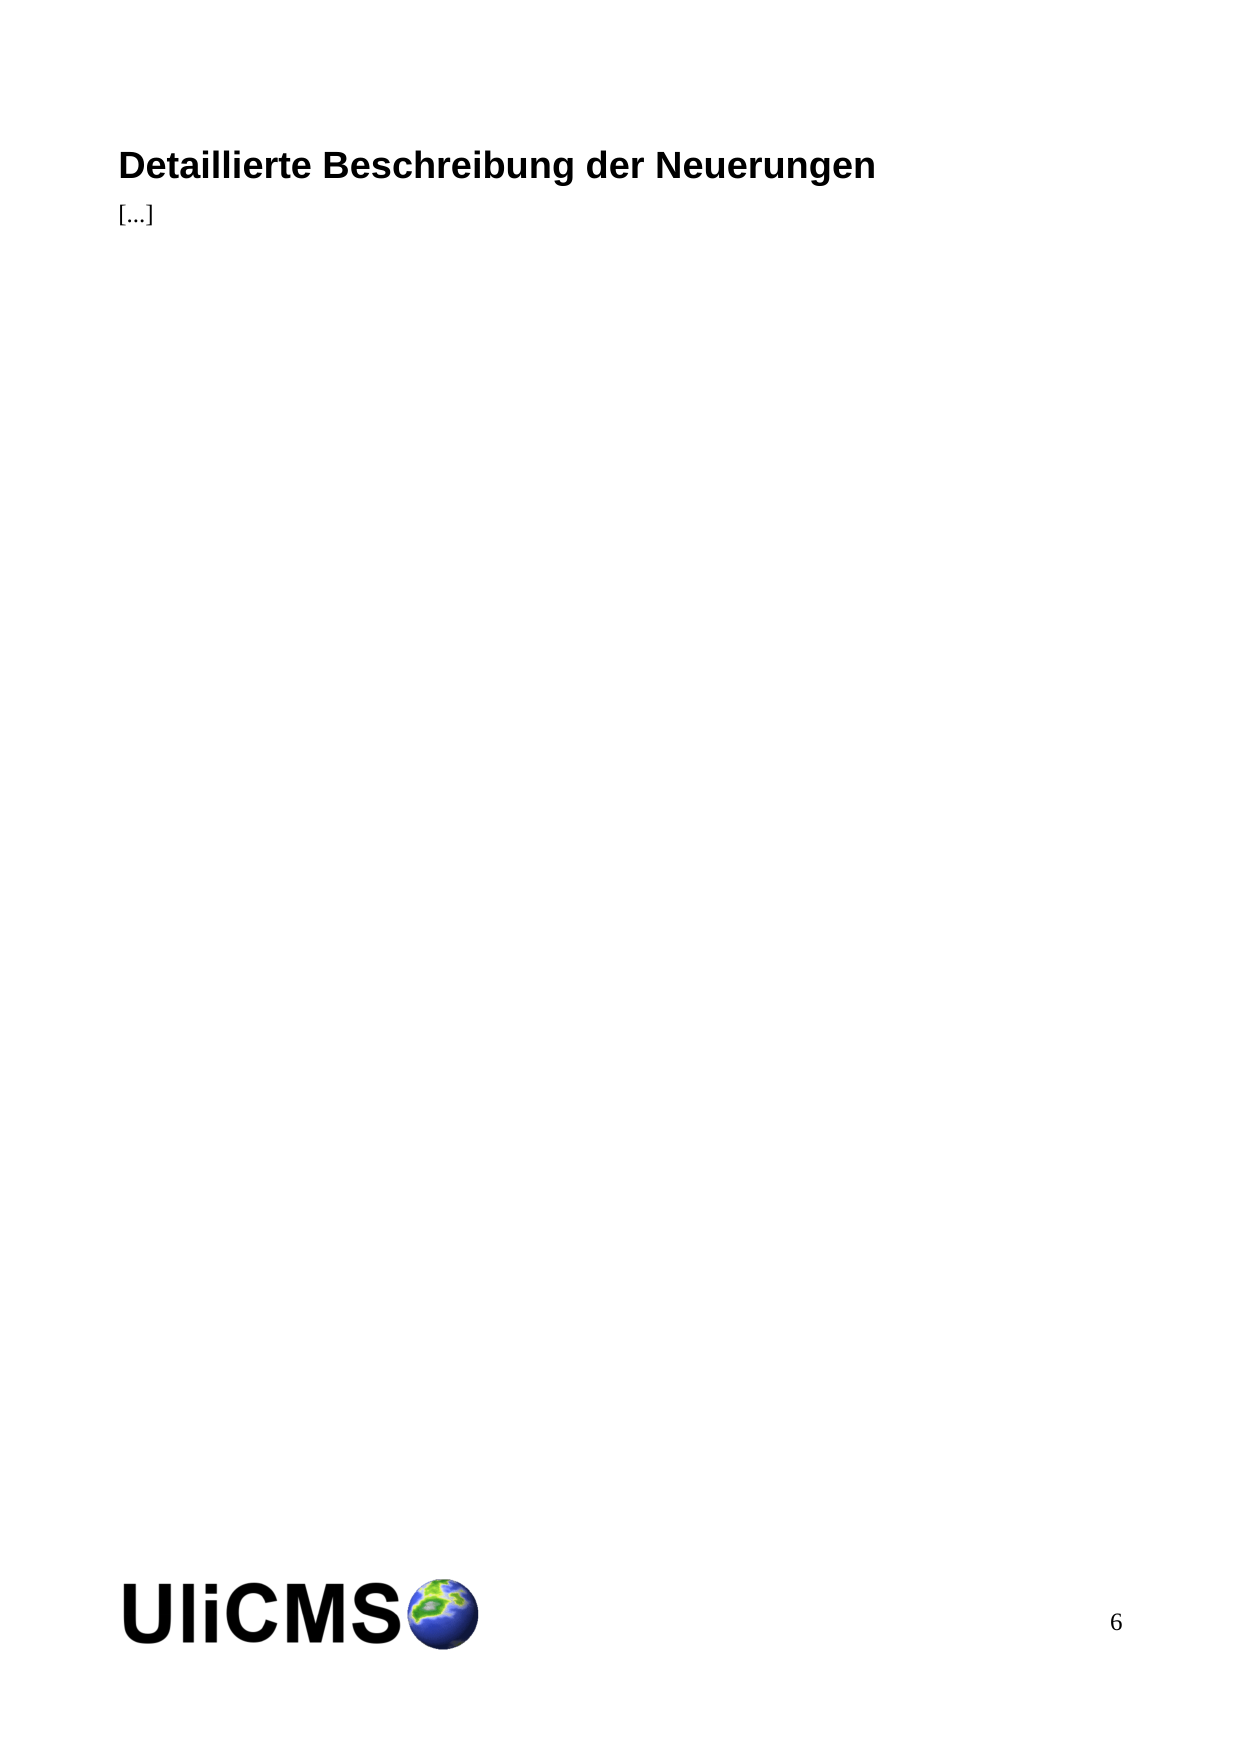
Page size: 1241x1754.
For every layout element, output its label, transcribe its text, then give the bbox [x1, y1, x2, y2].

picture [118, 1578, 479, 1652]
subtitle Detaillierte Beschreibung der Neuerungen [118, 143, 1122, 187]
text [...] [118, 199, 1122, 228]
